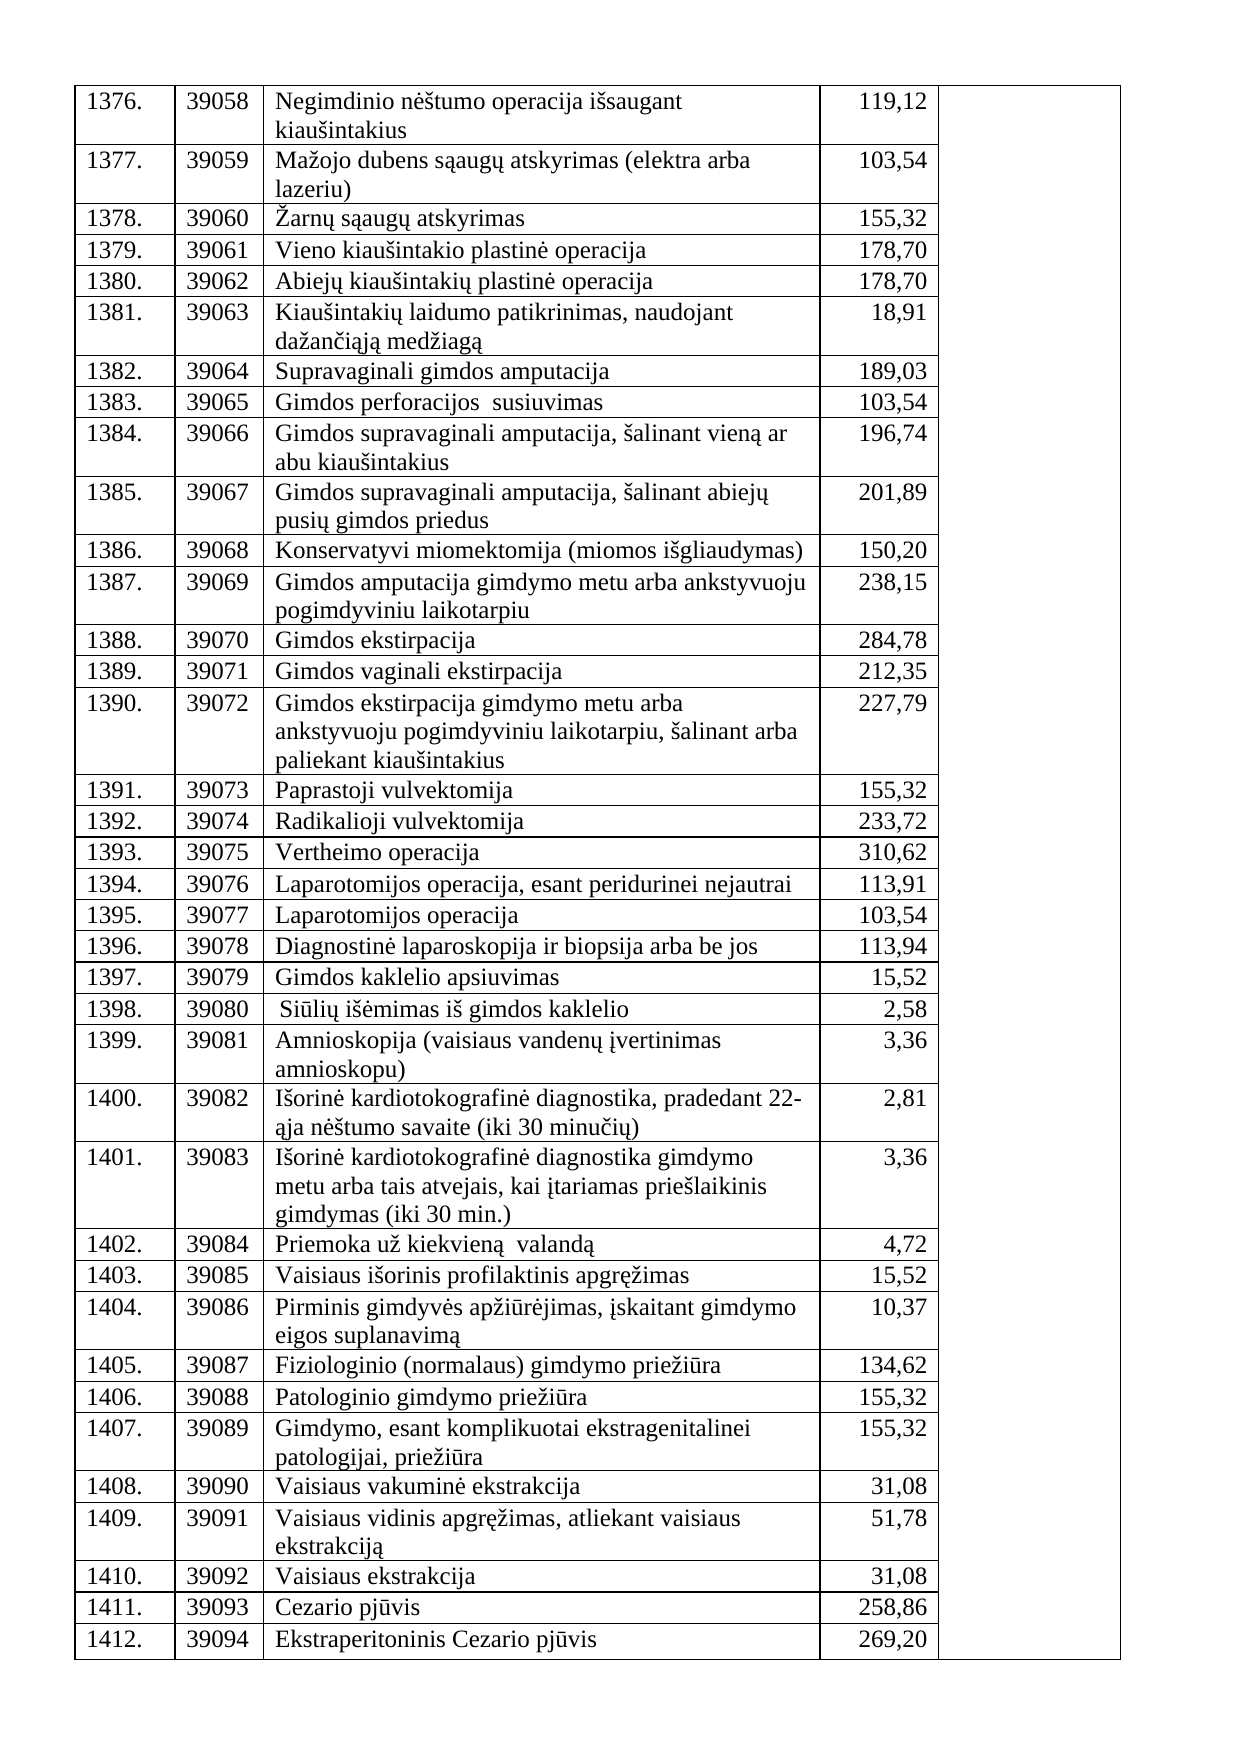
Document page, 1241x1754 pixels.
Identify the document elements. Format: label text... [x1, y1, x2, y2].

table_cell 1397. [76, 963, 174, 993]
table_cell 1382. [76, 356, 174, 386]
table_cell 1402. [76, 1229, 174, 1259]
table_cell 1401. [76, 1142, 174, 1228]
table_cell 1393. [76, 838, 174, 868]
table_cell 4,72 [821, 1229, 938, 1259]
table_cell Gimdymo, esant komplikuotai ekstragenitalinei patologijai, priežiūra [264, 1413, 819, 1470]
table_cell 15,52 [821, 1261, 938, 1291]
table_cell 39077 [176, 900, 263, 930]
table_cell Pirminis gimdyvės apžiūrėjimas, įskaitant gimdymo eigos suplanavimą [264, 1292, 819, 1349]
table_cell 119,12 [821, 86, 938, 144]
table_cell 212,35 [821, 656, 938, 687]
table_cell 113,91 [821, 869, 938, 899]
table_cell Vieno kiaušintakio plastinė operacija [264, 235, 819, 265]
table_cell 1395. [76, 900, 174, 930]
table_cell 1412. [76, 1624, 174, 1659]
table_cell 39091 [176, 1503, 263, 1560]
table_cell 310,62 [821, 838, 938, 868]
table_cell 1380. [76, 266, 174, 296]
table_cell 39093 [176, 1593, 263, 1623]
table_cell 3,36 [821, 1025, 938, 1082]
table_cell 39070 [176, 625, 263, 655]
table_cell 155,32 [821, 1382, 938, 1412]
table_cell Cezario pjūvis [264, 1593, 819, 1623]
table_cell Gimdos kaklelio apsiuvimas [264, 963, 819, 993]
table_cell 39059 [176, 145, 263, 202]
table_cell 39072 [176, 688, 263, 774]
table_cell Konservatyvi miomektomija (miomos išgliaudymas) [264, 535, 819, 566]
table_cell 39079 [176, 963, 263, 993]
table_cell 2,81 [821, 1084, 938, 1141]
table_cell Kiaušintakių laidumo patikrinimas, naudojant dažančiąją medžiagą [264, 297, 819, 355]
table_cell Gimdos ekstirpacija [264, 625, 819, 655]
table_cell 51,78 [821, 1503, 938, 1560]
table_cell Vertheimo operacija [264, 838, 819, 868]
table_cell 103,54 [821, 387, 938, 417]
table_cell Vaisiaus vidinis apgręžimas, atliekant vaisiaus ekstrakciją [264, 1503, 819, 1560]
table_cell 15,52 [821, 963, 938, 993]
table_cell 1403. [76, 1261, 174, 1291]
table_cell Diagnostinė laparoskopija ir biopsija arba be jos [264, 931, 819, 961]
table_cell 1386. [76, 535, 174, 566]
table_cell 39086 [176, 1292, 263, 1349]
table_cell 1400. [76, 1084, 174, 1141]
table_cell 39067 [176, 477, 263, 534]
table_cell Mažojo dubens sąaugų atskyrimas (elektra arba lazeriu) [264, 145, 819, 202]
table_cell Supravaginali gimdos amputacija [264, 356, 819, 386]
table_cell Gimdos amputacija gimdymo metu arba ankstyvuoju pogimdyviniu laikotarpiu [264, 567, 819, 624]
table_cell Žarnų sąaugų atskyrimas [264, 204, 819, 234]
table_cell Ekstraperitoninis Cezario pjūvis [264, 1624, 819, 1659]
table_cell 39087 [176, 1350, 263, 1381]
table_cell 1398. [76, 994, 174, 1024]
table_cell Išorinė kardiotokografinė diagnostika, pradedant 22-ąja nėštumo savaite (iki 30 minučių) [264, 1084, 819, 1141]
table_cell 227,79 [821, 688, 938, 774]
table_cell Gimdos supravaginali amputacija, šalinant abiejų pusių gimdos priedus [264, 477, 819, 534]
table_cell 189,03 [821, 356, 938, 386]
table_cell 1408. [76, 1471, 174, 1502]
table_cell 39068 [176, 535, 263, 566]
table_cell 39060 [176, 204, 263, 234]
table_cell 39076 [176, 869, 263, 899]
table_cell Gimdos vaginali ekstirpacija [264, 656, 819, 687]
table_cell Radikalioji vulvektomija [264, 806, 819, 836]
table_cell Vaisiaus išorinis profilaktinis apgręžimas [264, 1261, 819, 1291]
table_cell 238,15 [821, 567, 938, 624]
table_cell 1409. [76, 1503, 174, 1560]
table_cell 39064 [176, 356, 263, 386]
table_cell 39073 [176, 775, 263, 805]
table_cell 1384. [76, 418, 174, 476]
table_cell Patologinio gimdymo priežiūra [264, 1382, 819, 1412]
table_cell 1377. [76, 145, 174, 202]
table_cell 39058 [176, 86, 263, 144]
table_cell 1379. [76, 235, 174, 265]
table_cell 39075 [176, 838, 263, 868]
table_cell 201,89 [821, 477, 938, 534]
table_cell Laparotomijos operacija [264, 900, 819, 930]
table_cell 39090 [176, 1471, 263, 1502]
table_cell 1411. [76, 1593, 174, 1623]
table_cell 155,32 [821, 1413, 938, 1470]
table_cell 233,72 [821, 806, 938, 836]
table_cell 178,70 [821, 235, 938, 265]
table_cell Paprastoji vulvektomija [264, 775, 819, 805]
table_cell 1381. [76, 297, 174, 355]
table_cell 1388. [76, 625, 174, 655]
table_cell 39069 [176, 567, 263, 624]
table_cell 39074 [176, 806, 263, 836]
table_cell 134,62 [821, 1350, 938, 1381]
table_cell 1385. [76, 477, 174, 534]
table_cell 1387. [76, 567, 174, 624]
table_cell 2,58 [821, 994, 938, 1024]
table_cell [939, 86, 1120, 1659]
table_cell 39080 [176, 994, 263, 1024]
table_cell 103,54 [821, 145, 938, 202]
table_cell 1392. [76, 806, 174, 836]
table_cell Abiejų kiaušintakių plastinė operacija [264, 266, 819, 296]
table_cell 39082 [176, 1084, 263, 1141]
table_cell 1407. [76, 1413, 174, 1470]
table_cell 39071 [176, 656, 263, 687]
table_cell Gimdos supravaginali amputacija, šalinant vieną ar abu kiaušintakius [264, 418, 819, 476]
table_cell 178,70 [821, 266, 938, 296]
table_cell Fiziologinio (normalaus) gimdymo priežiūra [264, 1350, 819, 1381]
table_cell Priemoka už kiekvieną valandą [264, 1229, 819, 1259]
table_cell 1376. [76, 86, 174, 144]
table_cell 1410. [76, 1561, 174, 1591]
table_cell Vaisiaus vakuminė ekstrakcija [264, 1471, 819, 1502]
table_cell 155,32 [821, 204, 938, 234]
table_cell 1390. [76, 688, 174, 774]
table_cell 103,54 [821, 900, 938, 930]
table_cell 1405. [76, 1350, 174, 1381]
table_cell 3,36 [821, 1142, 938, 1228]
table_cell 39062 [176, 266, 263, 296]
table_cell 150,20 [821, 535, 938, 566]
table_cell Išorinė kardiotokografinė diagnostika gimdymo metu arba tais atvejais, kai įtariamas priešlaikinis gimdymas (iki 30 min.) [264, 1142, 819, 1228]
table_cell 31,08 [821, 1561, 938, 1591]
table_cell 39083 [176, 1142, 263, 1228]
table_cell 1383. [76, 387, 174, 417]
table_cell Amnioskopija (vaisiaus vandenų įvertinimas amnioskopu) [264, 1025, 819, 1082]
table_cell 258,86 [821, 1593, 938, 1623]
table_cell 39078 [176, 931, 263, 961]
table_cell 39061 [176, 235, 263, 265]
table_cell 284,78 [821, 625, 938, 655]
table_cell Siūlių išėmimas iš gimdos kaklelio [264, 994, 819, 1024]
table_cell 39085 [176, 1261, 263, 1291]
table_cell 39065 [176, 387, 263, 417]
table_cell 39092 [176, 1561, 263, 1591]
table_cell 1404. [76, 1292, 174, 1349]
table_cell 39089 [176, 1413, 263, 1470]
table_cell 113,94 [821, 931, 938, 961]
table_cell 10,37 [821, 1292, 938, 1349]
table_cell Negimdinio nėštumo operacija išsaugant kiaušintakius [264, 86, 819, 144]
table_cell 39084 [176, 1229, 263, 1259]
table_cell 39063 [176, 297, 263, 355]
table_cell 269,20 [821, 1624, 938, 1659]
table_cell 1396. [76, 931, 174, 961]
table_cell 1378. [76, 204, 174, 234]
table_cell 1406. [76, 1382, 174, 1412]
table_cell 18,91 [821, 297, 938, 355]
table_cell 1391. [76, 775, 174, 805]
table_cell 39094 [176, 1624, 263, 1659]
table_cell Gimdos ekstirpacija gimdymo metu arba ankstyvuoju pogimdyviniu laikotarpiu, šalinant arba paliekant kiaušintakius [264, 688, 819, 774]
table_cell 1394. [76, 869, 174, 899]
table_cell 31,08 [821, 1471, 938, 1502]
table_cell 39081 [176, 1025, 263, 1082]
table_cell 39066 [176, 418, 263, 476]
table_cell Gimdos perforacijos susiuvimas [264, 387, 819, 417]
table_cell 1399. [76, 1025, 174, 1082]
table_cell Laparotomijos operacija, esant peridurinei nejautrai [264, 869, 819, 899]
table_cell 1389. [76, 656, 174, 687]
table_cell Vaisiaus ekstrakcija [264, 1561, 819, 1591]
table_cell 39088 [176, 1382, 263, 1412]
table_cell 196,74 [821, 418, 938, 476]
table_cell 155,32 [821, 775, 938, 805]
